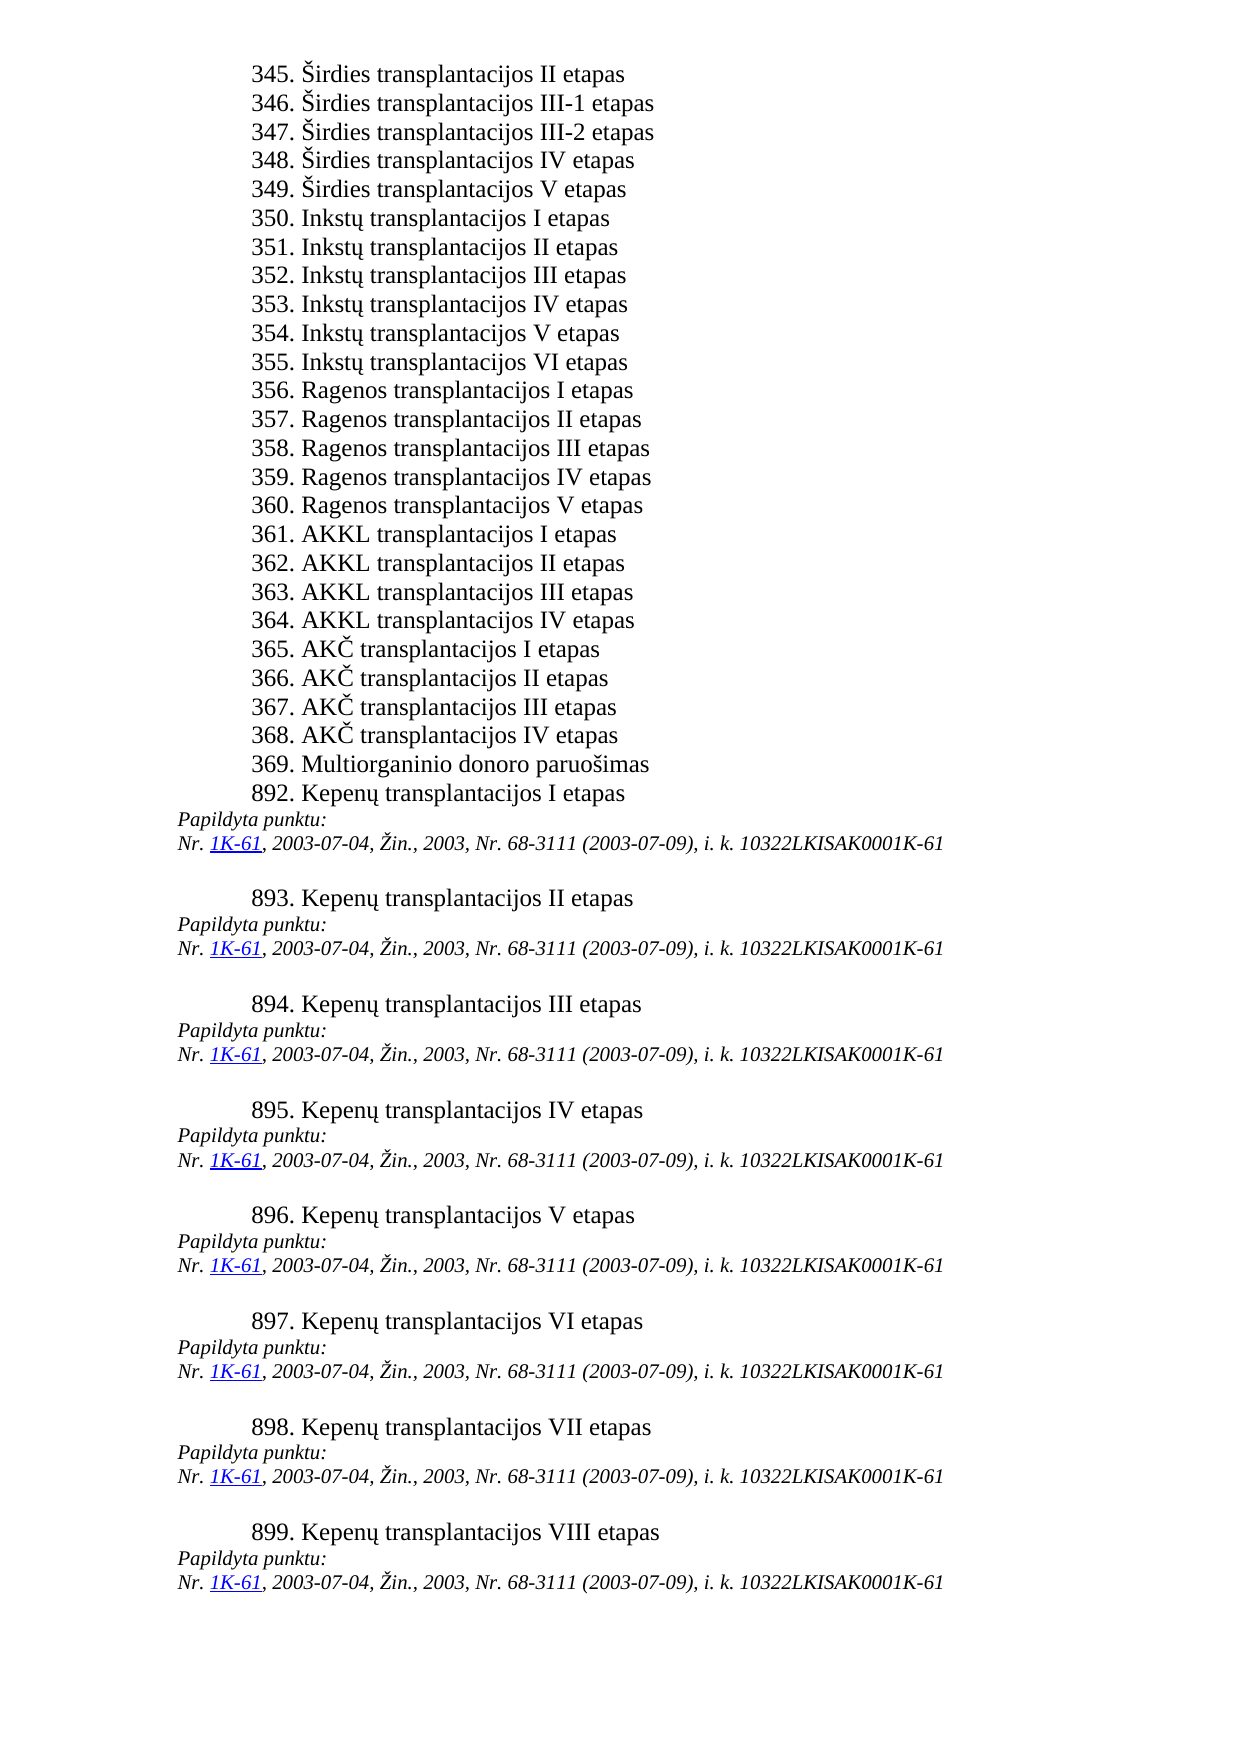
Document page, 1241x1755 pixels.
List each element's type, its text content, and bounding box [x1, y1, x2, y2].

text 359. Ragenos transplantacijos IV etapas [177, 462, 1181, 490]
text 361. AKKL transplantacijos I etapas [177, 519, 1181, 548]
text 363. AKKL transplantacijos III etapas [177, 577, 1181, 605]
text 898. Kepenų transplantacijos VII etapas [177, 1412, 1181, 1440]
text 365. AKČ transplantacijos I etapas [177, 634, 1181, 663]
text 345. Širdies transplantacijos II etapas [177, 59, 1181, 88]
text 352. Inkstų transplantacijos III etapas [177, 260, 1181, 289]
text 895. Kepenų transplantacijos IV etapas [177, 1095, 1181, 1123]
text 357. Ragenos transplantacijos II etapas [177, 404, 1181, 433]
text Papildyta punktu: [177, 1440, 1181, 1464]
text Nr. 1K-61, 2003-07-04, Žin., 2003, Nr. 68-3111 (2003-07-09), i. k. 10322LKISAK0001K-61 [177, 1464, 1181, 1488]
text Papildyta punktu: [177, 1229, 1181, 1253]
text 369. Multiorganinio donoro paruošimas [177, 749, 1181, 778]
text 349. Širdies transplantacijos V etapas [177, 174, 1181, 203]
text Papildyta punktu: [177, 1123, 1181, 1147]
text Nr. 1K-61, 2003-07-04, Žin., 2003, Nr. 68-3111 (2003-07-09), i. k. 10322LKISAK0001K-61 [177, 831, 1181, 855]
text 358. Ragenos transplantacijos III etapas [177, 433, 1181, 462]
text 896. Kepenų transplantacijos V etapas [177, 1200, 1181, 1229]
text Nr. 1K-61, 2003-07-04, Žin., 2003, Nr. 68-3111 (2003-07-09), i. k. 10322LKISAK0001K-61 [177, 1570, 1181, 1594]
text 892. Kepenų transplantacijos I etapas [177, 778, 1181, 807]
text 367. AKČ transplantacijos III etapas [177, 692, 1181, 720]
text 368. AKČ transplantacijos IV etapas [177, 720, 1181, 749]
text 346. Širdies transplantacijos III-1 etapas [177, 88, 1181, 117]
text Nr. 1K-61, 2003-07-04, Žin., 2003, Nr. 68-3111 (2003-07-09), i. k. 10322LKISAK0001K-61 [177, 1253, 1181, 1277]
text 899. Kepenų transplantacijos VIII etapas [177, 1517, 1181, 1546]
text Papildyta punktu: [177, 1335, 1181, 1359]
text Nr. 1K-61, 2003-07-04, Žin., 2003, Nr. 68-3111 (2003-07-09), i. k. 10322LKISAK0001K-61 [177, 936, 1181, 960]
text Papildyta punktu: [177, 912, 1181, 936]
text 356. Ragenos transplantacijos I etapas [177, 375, 1181, 404]
text 348. Širdies transplantacijos IV etapas [177, 145, 1181, 174]
text 360. Ragenos transplantacijos V etapas [177, 490, 1181, 519]
text 351. Inkstų transplantacijos II etapas [177, 232, 1181, 260]
text 364. AKKL transplantacijos IV etapas [177, 605, 1181, 634]
text 355. Inkstų transplantacijos VI etapas [177, 347, 1181, 375]
text Papildyta punktu: [177, 807, 1181, 831]
text 362. AKKL transplantacijos II etapas [177, 548, 1181, 577]
text Nr. 1K-61, 2003-07-04, Žin., 2003, Nr. 68-3111 (2003-07-09), i. k. 10322LKISAK0001K-61 [177, 1359, 1181, 1383]
text Nr. 1K-61, 2003-07-04, Žin., 2003, Nr. 68-3111 (2003-07-09), i. k. 10322LKISAK0001K-61 [177, 1147, 1181, 1172]
text 894. Kepenų transplantacijos III etapas [177, 989, 1181, 1018]
text 350. Inkstų transplantacijos I etapas [177, 203, 1181, 232]
text Papildyta punktu: [177, 1546, 1181, 1570]
text 354. Inkstų transplantacijos V etapas [177, 318, 1181, 347]
text 893. Kepenų transplantacijos II etapas [177, 883, 1181, 912]
text 897. Kepenų transplantacijos VI etapas [177, 1306, 1181, 1335]
text Nr. 1K-61, 2003-07-04, Žin., 2003, Nr. 68-3111 (2003-07-09), i. k. 10322LKISAK0001K-61 [177, 1042, 1181, 1066]
text 366. AKČ transplantacijos II etapas [177, 663, 1181, 692]
text 347. Širdies transplantacijos III-2 etapas [177, 117, 1181, 145]
text 353. Inkstų transplantacijos IV etapas [177, 289, 1181, 318]
text Papildyta punktu: [177, 1018, 1181, 1042]
